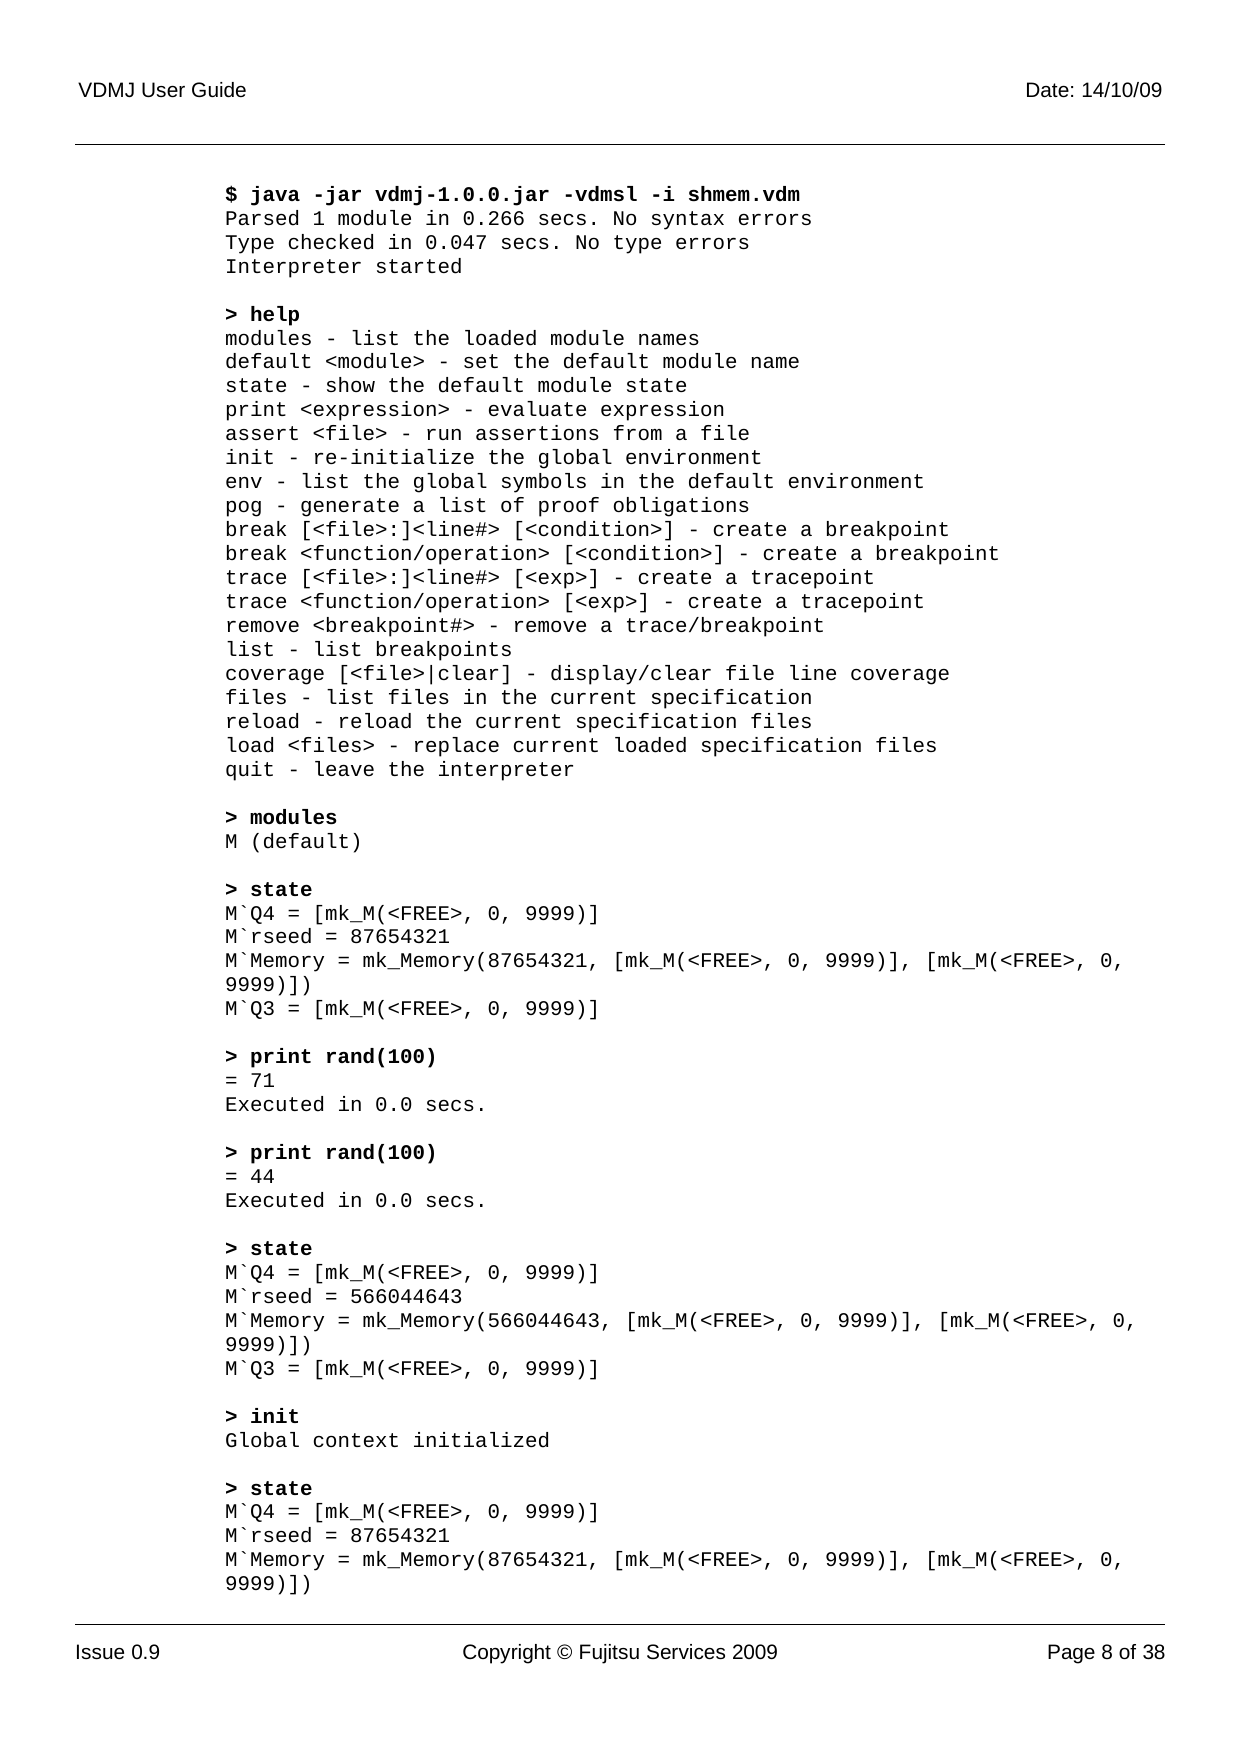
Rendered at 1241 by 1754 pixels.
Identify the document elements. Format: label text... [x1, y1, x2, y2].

text M`Q3 = [mk_M(<FREE>, 0, 9999)] [225, 998, 1165, 1022]
text M`rseed = 566044643 [225, 1286, 1165, 1310]
text trace <function/operation> [<exp>] - create a tracepoint [225, 591, 1165, 615]
text M`Memory = mk_Memory(87654321, [mk_M(<FREE>, 0, 9999)], [mk_M(<FREE>, 0, 9999)]) [225, 950, 1165, 998]
text Parsed 1 module in 0.266 secs. No syntax errors [225, 208, 1165, 232]
text break [<file>:]<line#> [<condition>] - create a breakpoint [225, 519, 1165, 543]
text Type checked in 0.047 secs. No type errors [225, 232, 1165, 256]
text init - re-initialize the global environment [225, 447, 1165, 471]
text > state [225, 1238, 1165, 1262]
text Global context initialized [225, 1429, 1165, 1453]
text Interpreter started [225, 256, 1165, 279]
text default <module> - set the default module name [225, 351, 1165, 375]
text print <expression> - evaluate expression [225, 399, 1165, 423]
text > help [225, 303, 1165, 327]
text M (default) [225, 831, 1165, 854]
text break <function/operation> [<condition>] - create a breakpoint [225, 543, 1165, 567]
text Executed in 0.0 secs. [225, 1190, 1165, 1214]
text M`Memory = mk_Memory(566044643, [mk_M(<FREE>, 0, 9999)], [mk_M(<FREE>, 0, 9999)]) [225, 1310, 1165, 1358]
text load <files> - replace current loaded specification files [225, 735, 1165, 759]
text pog - generate a list of proof obligations [225, 495, 1165, 519]
text coverage [<file>|clear] - display/clear file line coverage [225, 663, 1165, 687]
text M`Q4 = [mk_M(<FREE>, 0, 9999)] [225, 1501, 1165, 1525]
text Executed in 0.0 secs. [225, 1094, 1165, 1118]
text > modules [225, 807, 1165, 831]
text > state [225, 878, 1165, 902]
text > print rand(100) [225, 1046, 1165, 1070]
text M`Q4 = [mk_M(<FREE>, 0, 9999)] [225, 902, 1165, 926]
text trace [<file>:]<line#> [<exp>] - create a tracepoint [225, 567, 1165, 591]
text M`Memory = mk_Memory(87654321, [mk_M(<FREE>, 0, 9999)], [mk_M(<FREE>, 0, 9999)]) [225, 1549, 1165, 1597]
text = 44 [225, 1166, 1165, 1190]
text remove <breakpoint#> - remove a trace/breakpoint [225, 615, 1165, 639]
text assert <file> - run assertions from a file [225, 423, 1165, 447]
text > print rand(100) [225, 1142, 1165, 1166]
text modules - list the loaded module names [225, 327, 1165, 351]
text $ java -jar vdmj-1.0.0.jar -vdmsl -i shmem.vdm [225, 184, 1165, 208]
text M`Q3 = [mk_M(<FREE>, 0, 9999)] [225, 1358, 1165, 1382]
text > init [225, 1406, 1165, 1429]
text M`rseed = 87654321 [225, 926, 1165, 950]
text = 71 [225, 1070, 1165, 1094]
text files - list files in the current specification [225, 687, 1165, 711]
text > state [225, 1477, 1165, 1501]
text state - show the default module state [225, 375, 1165, 399]
text M`rseed = 87654321 [225, 1525, 1165, 1549]
text quit - leave the interpreter [225, 759, 1165, 783]
text M`Q4 = [mk_M(<FREE>, 0, 9999)] [225, 1262, 1165, 1286]
text reload - reload the current specification files [225, 711, 1165, 735]
text list - list breakpoints [225, 639, 1165, 663]
text env - list the global symbols in the default environment [225, 471, 1165, 495]
